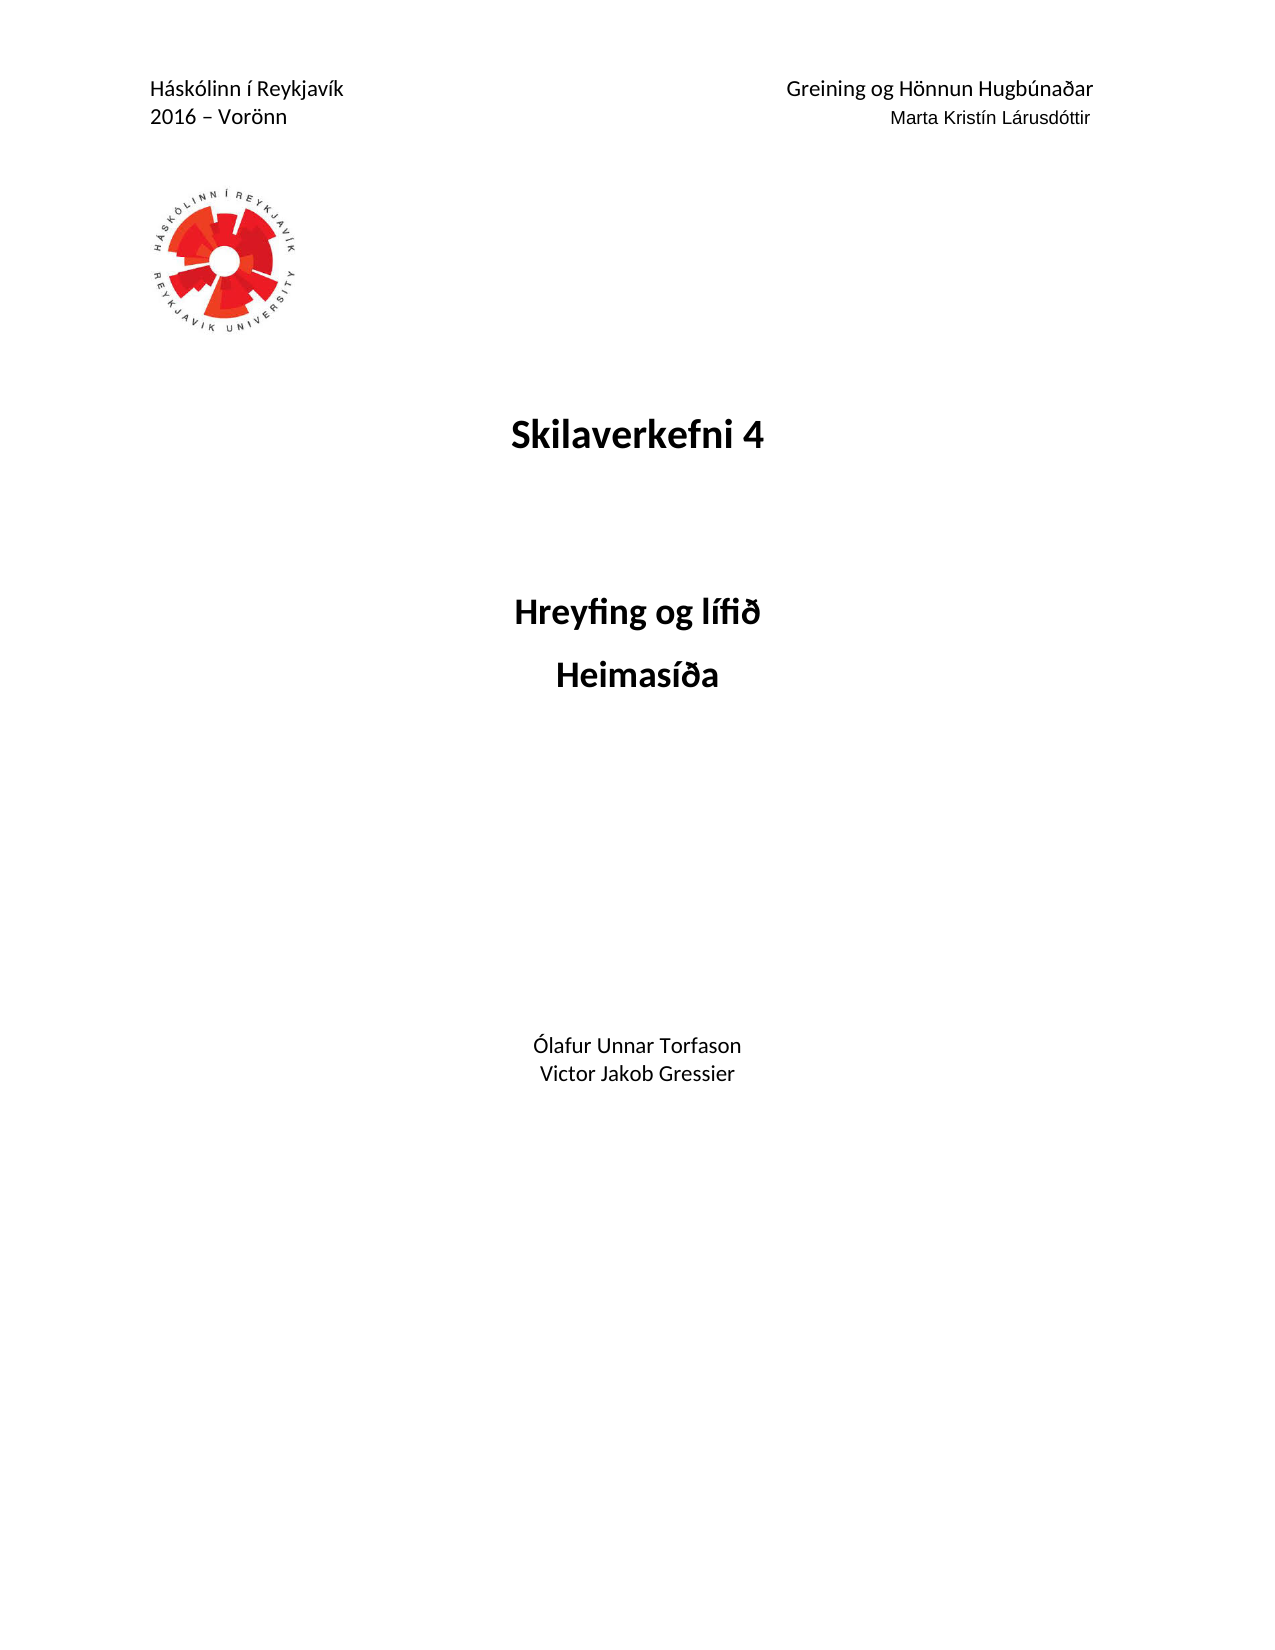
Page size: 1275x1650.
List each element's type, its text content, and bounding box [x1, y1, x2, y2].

text Hreyfing og lífið [150, 588, 1125, 634]
text Victor Jakob Gressier [150, 1059, 1125, 1087]
text Skilaverkefni 4 [150, 408, 1125, 459]
text Heimasíða [150, 651, 1125, 697]
text Ólafur Unnar Torfason [150, 1031, 1125, 1059]
